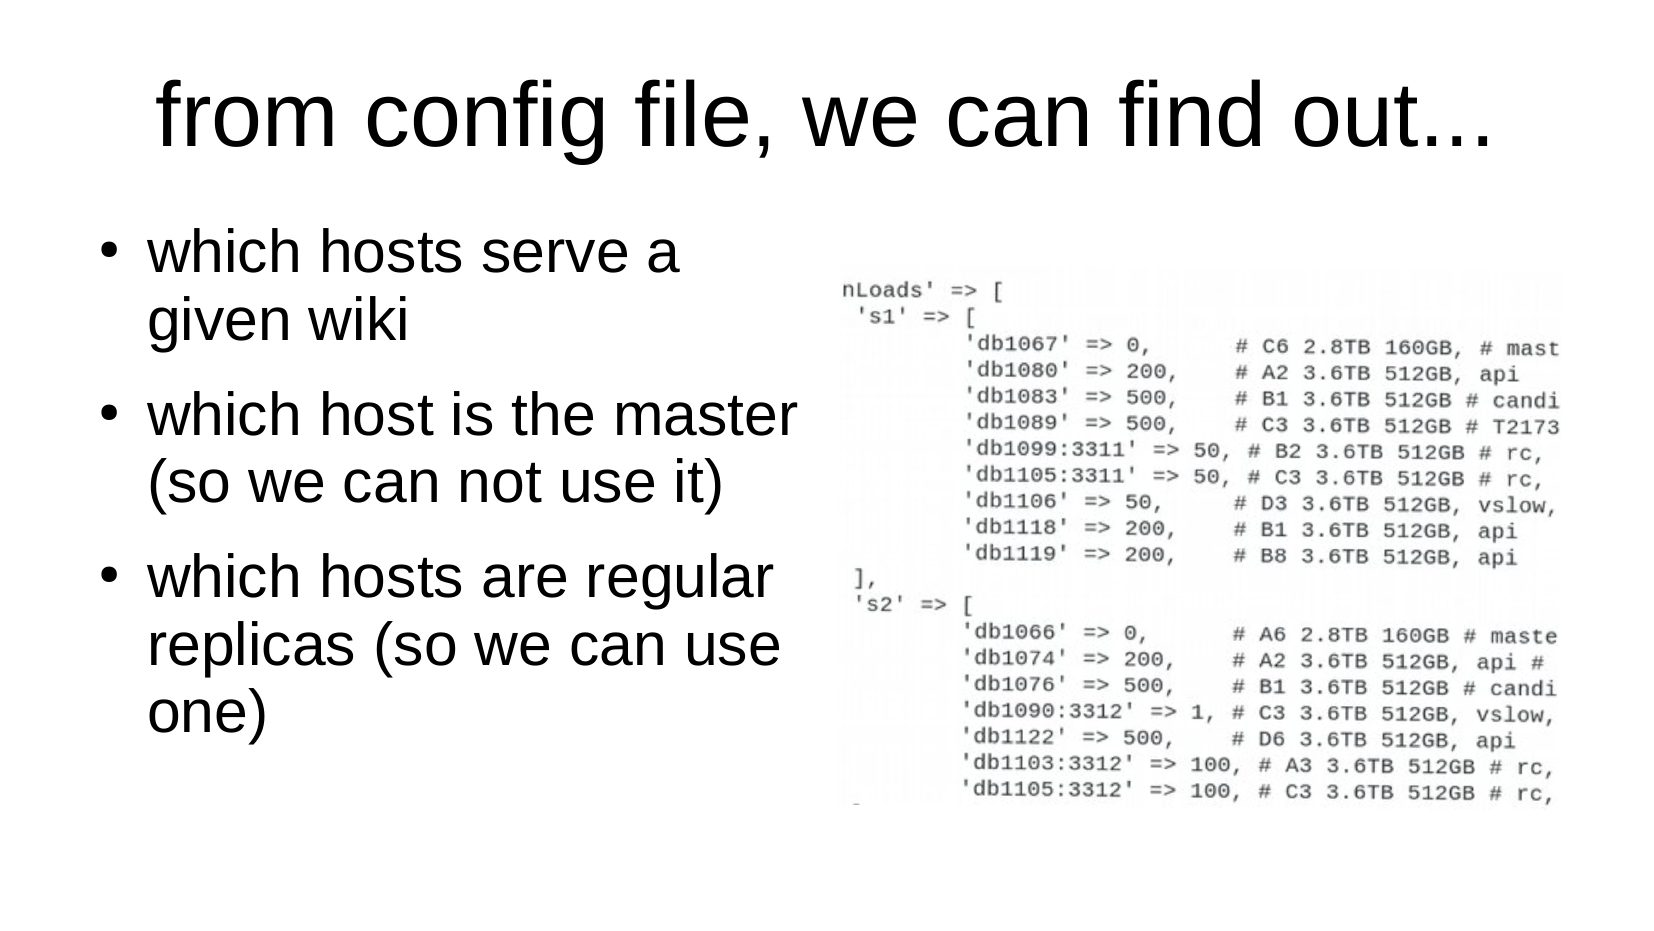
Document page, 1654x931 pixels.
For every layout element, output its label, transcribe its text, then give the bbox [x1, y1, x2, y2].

list which hosts serve a given wiki which host is the master (so we can not use it) which hosts are regular replicas (so we can use one) [82, 217, 809, 758]
picture [835, 263, 1562, 811]
title from config file, we can find out... [82, 37, 1571, 193]
